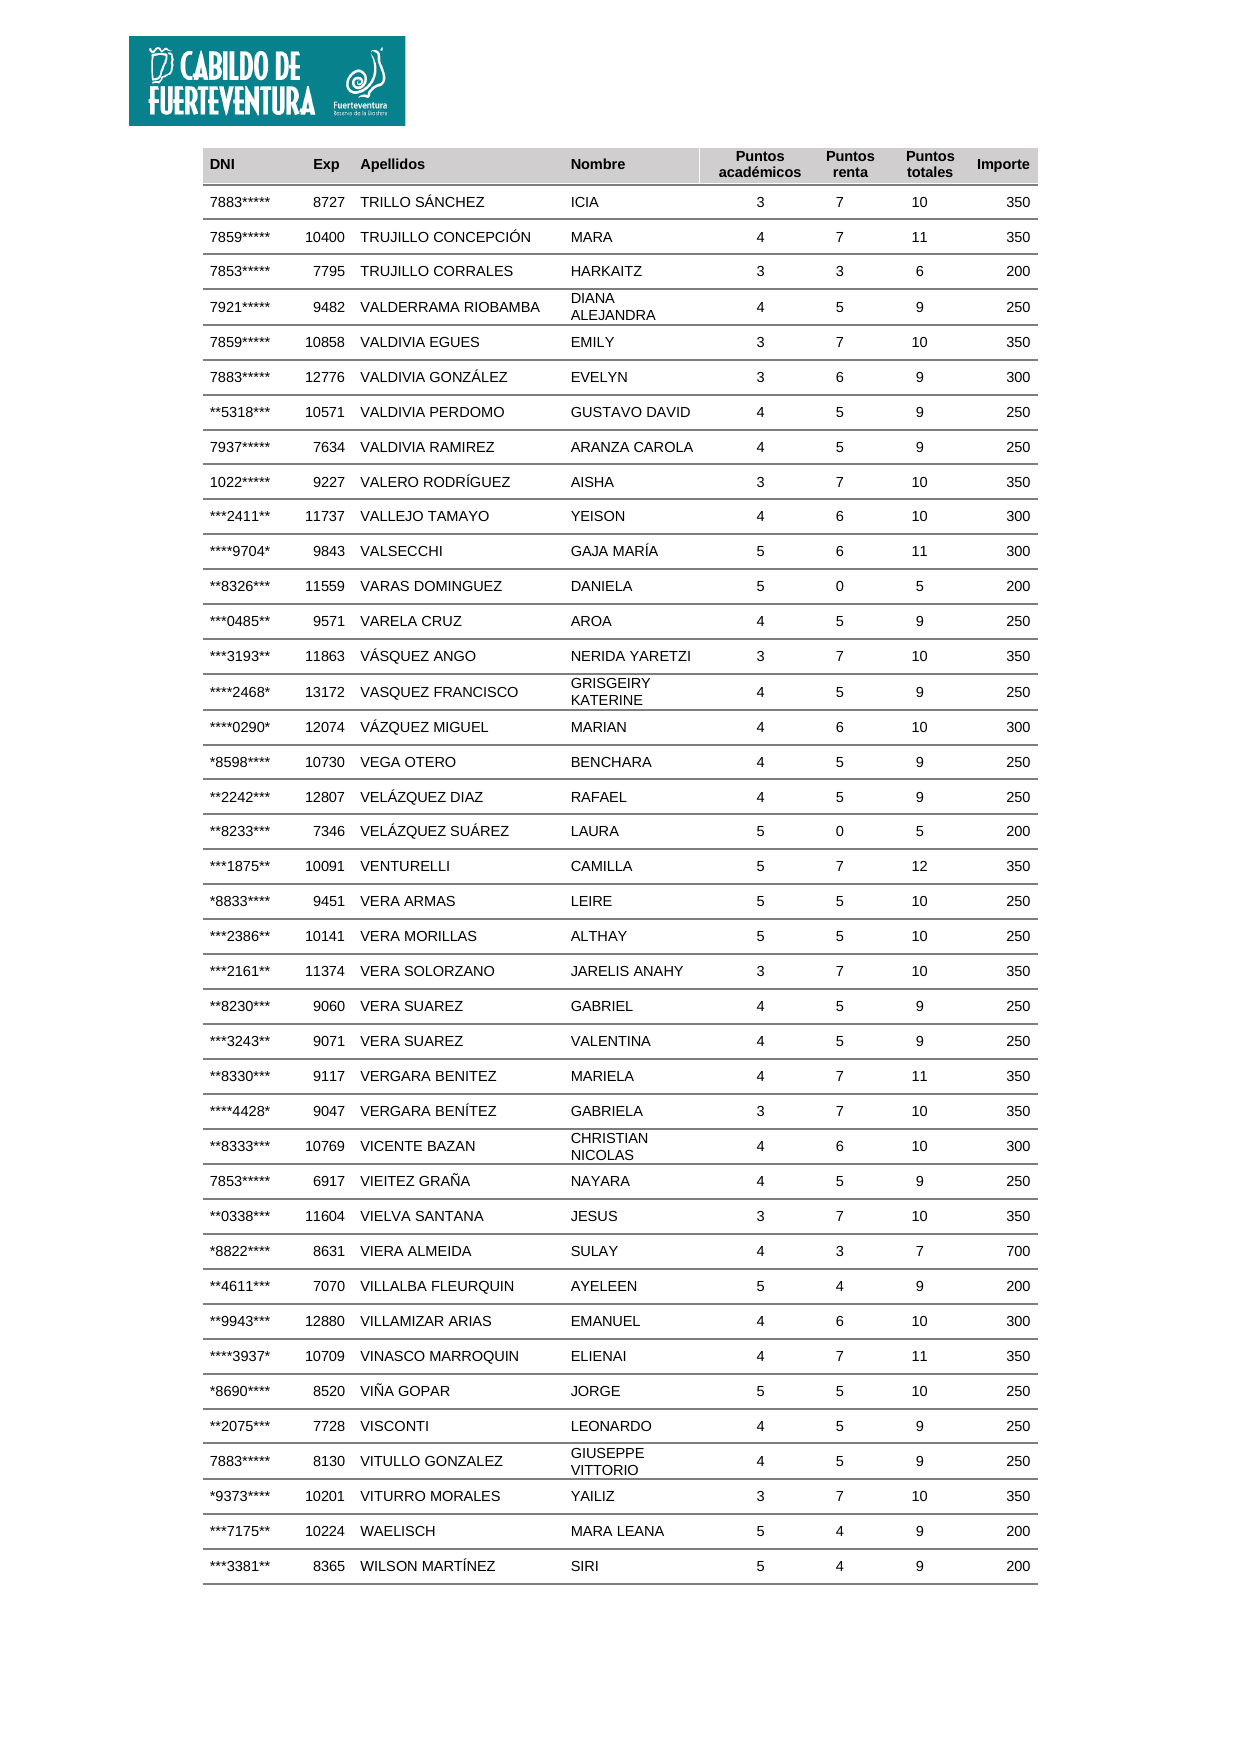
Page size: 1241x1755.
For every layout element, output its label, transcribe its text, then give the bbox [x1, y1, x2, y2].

table_cell 5 [700, 920, 800, 953]
table_cell 350 [952, 1340, 1038, 1372]
table_cell 6 [800, 1130, 878, 1163]
table_cell 11863 [288, 640, 353, 673]
table_cell CHRISTIAN NICOLAS [556, 1130, 699, 1163]
table_cell 4 [700, 711, 800, 743]
table_cell 11737 [288, 500, 353, 533]
table_cell YEISON [556, 500, 699, 533]
table_cell MARA [556, 220, 699, 253]
table_cell 7 [800, 326, 878, 358]
table_cell 5 [800, 920, 878, 953]
table_cell 5 [700, 850, 800, 883]
table_cell ***3381** [203, 1550, 288, 1583]
table_cell 300 [952, 361, 1038, 393]
table_cell 9 [878, 990, 952, 1023]
table_cell 7 [800, 220, 878, 253]
table_cell 7 [800, 1340, 878, 1372]
table_cell *8833**** [203, 885, 288, 918]
table_cell 4 [700, 1235, 800, 1268]
table_cell LEIRE [556, 885, 699, 918]
table_cell 7 [800, 1060, 878, 1093]
table_cell ****0290* [203, 711, 288, 743]
table_cell GAJA MARÍA [556, 535, 699, 568]
table_cell 6 [800, 1305, 878, 1338]
table_cell 250 [952, 290, 1038, 324]
table_cell CAMILLA [556, 850, 699, 883]
table_cell 250 [952, 1025, 1038, 1058]
table_cell 11604 [288, 1200, 353, 1233]
table_cell ARANZA CAROLA [556, 431, 699, 463]
table_cell JORGE [556, 1375, 699, 1407]
table_header Importe [952, 148, 1038, 183]
table_cell VALDIVIA GONZÁLEZ [353, 361, 556, 393]
table_cell ***3243** [203, 1025, 288, 1058]
table_cell 5 [800, 1444, 878, 1478]
table_cell 9 [878, 780, 952, 813]
table_header DNI [203, 148, 288, 183]
table_cell YAILIZ [556, 1480, 699, 1513]
table_cell 350 [952, 1200, 1038, 1233]
table_cell 10769 [288, 1130, 353, 1163]
table_cell 9227 [288, 465, 353, 498]
table_cell 350 [952, 465, 1038, 498]
table_cell 10730 [288, 746, 353, 778]
table_cell 4 [700, 1340, 800, 1372]
table_cell 3 [700, 186, 800, 218]
table_cell 9 [878, 1550, 952, 1583]
table_cell 9 [878, 361, 952, 393]
table_cell 9 [878, 1025, 952, 1058]
table_cell 200 [952, 815, 1038, 848]
table_cell 7 [800, 465, 878, 498]
table_cell ***0485** [203, 605, 288, 638]
table_cell 300 [952, 535, 1038, 568]
table_cell VARAS DOMINGUEZ [353, 570, 556, 603]
table_cell 7 [800, 1480, 878, 1513]
table_cell 4 [700, 1130, 800, 1163]
table_cell **2242*** [203, 780, 288, 813]
table_cell VÁSQUEZ ANGO [353, 640, 556, 673]
table_cell 4 [700, 1060, 800, 1093]
table_cell 4 [700, 431, 800, 463]
table_cell 8727 [288, 186, 353, 218]
table_cell 12074 [288, 711, 353, 743]
table_cell 5 [878, 815, 952, 848]
table_cell 700 [952, 1235, 1038, 1268]
table_cell ****3937* [203, 1340, 288, 1372]
table_cell BENCHARA [556, 746, 699, 778]
table_cell 7 [800, 186, 878, 218]
table_cell 250 [952, 605, 1038, 638]
table_cell 12 [878, 850, 952, 883]
table_cell 6917 [288, 1165, 353, 1198]
table_cell 9 [878, 431, 952, 463]
table_cell 7883***** [203, 186, 288, 218]
table_cell 10 [878, 1305, 952, 1338]
table_cell 4 [700, 780, 800, 813]
table_cell VICENTE BAZAN [353, 1130, 556, 1163]
table_cell VIÑA GOPAR [353, 1375, 556, 1407]
table_cell VALDERRAMA RIOBAMBA [353, 290, 556, 324]
table_cell NERIDA YARETZI [556, 640, 699, 673]
table_cell SIRI [556, 1550, 699, 1583]
table_cell VELÁZQUEZ SUÁREZ [353, 815, 556, 848]
table_cell GUSTAVO DAVID [556, 396, 699, 428]
table_cell 3 [700, 1200, 800, 1233]
table_cell GRISGEIRY KATERINE [556, 675, 699, 708]
table_cell 3 [800, 255, 878, 288]
table_cell 12807 [288, 780, 353, 813]
table_cell 350 [952, 186, 1038, 218]
table_cell 9 [878, 396, 952, 428]
table_cell *8690**** [203, 1375, 288, 1407]
table_cell TRILLO SÁNCHEZ [353, 186, 556, 218]
table_cell **8326*** [203, 570, 288, 603]
table_cell 8520 [288, 1375, 353, 1407]
table_header Exp [288, 148, 353, 183]
table_cell 350 [952, 220, 1038, 253]
table_cell 8365 [288, 1550, 353, 1583]
table_cell 10 [878, 711, 952, 743]
table_cell 7859***** [203, 326, 288, 358]
table_cell 12776 [288, 361, 353, 393]
table_cell NAYARA [556, 1165, 699, 1198]
table_cell **8230*** [203, 990, 288, 1023]
table_cell 5 [800, 1025, 878, 1058]
table_cell 10 [878, 186, 952, 218]
table_cell 7346 [288, 815, 353, 848]
table_cell 7728 [288, 1410, 353, 1442]
table_cell 10141 [288, 920, 353, 953]
table_cell 5 [800, 431, 878, 463]
table_cell MARIELA [556, 1060, 699, 1093]
table_header Puntos totales [878, 148, 952, 183]
table_cell **2075*** [203, 1410, 288, 1442]
table_cell 11559 [288, 570, 353, 603]
table_cell 250 [952, 920, 1038, 953]
table_cell 5 [700, 1270, 800, 1303]
table_cell *9373**** [203, 1480, 288, 1513]
table_cell 10 [878, 885, 952, 918]
table_cell 0 [800, 570, 878, 603]
table_cell GABRIELA [556, 1095, 699, 1127]
table_cell 350 [952, 955, 1038, 988]
table_cell DANIELA [556, 570, 699, 603]
table_cell ELIENAI [556, 1340, 699, 1372]
table_cell VISCONTI [353, 1410, 556, 1442]
table_cell VITURRO MORALES [353, 1480, 556, 1513]
table_cell 250 [952, 780, 1038, 813]
table_cell 350 [952, 1480, 1038, 1513]
table_cell 350 [952, 850, 1038, 883]
table_cell 5 [700, 535, 800, 568]
table_cell 12880 [288, 1305, 353, 1338]
table_cell VENTURELLI [353, 850, 556, 883]
table_cell AISHA [556, 465, 699, 498]
table_cell 5 [700, 1375, 800, 1407]
table_cell 250 [952, 675, 1038, 708]
table_cell 10091 [288, 850, 353, 883]
table_cell 7937***** [203, 431, 288, 463]
table_cell VELÁZQUEZ DIAZ [353, 780, 556, 813]
table_cell 10 [878, 640, 952, 673]
table_cell ***2411** [203, 500, 288, 533]
table_cell AROA [556, 605, 699, 638]
table_cell 3 [700, 326, 800, 358]
table_cell 9 [878, 605, 952, 638]
table_cell **9943*** [203, 1305, 288, 1338]
table_cell 9047 [288, 1095, 353, 1127]
table_header Puntos renta [800, 148, 878, 183]
table_cell 5 [800, 605, 878, 638]
table_cell 4 [700, 990, 800, 1023]
table_cell 5 [800, 1410, 878, 1442]
table_cell 9571 [288, 605, 353, 638]
table_cell 7 [800, 640, 878, 673]
table_cell ***3193** [203, 640, 288, 673]
table_cell 10 [878, 955, 952, 988]
table_cell 5 [878, 570, 952, 603]
table_cell 250 [952, 746, 1038, 778]
table_cell **4611*** [203, 1270, 288, 1303]
table_cell 10709 [288, 1340, 353, 1372]
table_header Apellidos [353, 148, 556, 183]
table_cell 250 [952, 1165, 1038, 1198]
table_cell 7 [800, 955, 878, 988]
table_cell 5 [700, 815, 800, 848]
table_cell GABRIEL [556, 990, 699, 1023]
table_cell TRUJILLO CONCEPCIÓN [353, 220, 556, 253]
table_cell VALDIVIA RAMIREZ [353, 431, 556, 463]
table_cell 250 [952, 990, 1038, 1023]
table_cell AYELEEN [556, 1270, 699, 1303]
table_cell 9060 [288, 990, 353, 1023]
table_cell 9 [878, 1444, 952, 1478]
table_cell 6 [878, 255, 952, 288]
table_cell 4 [700, 1410, 800, 1442]
table_cell 7 [800, 1095, 878, 1127]
table_cell **5318*** [203, 396, 288, 428]
table_cell 3 [700, 955, 800, 988]
table_cell **8330*** [203, 1060, 288, 1093]
table_cell VIELVA SANTANA [353, 1200, 556, 1233]
table_cell ALTHAY [556, 920, 699, 953]
table_cell ***2161** [203, 955, 288, 988]
table_cell VERGARA BENÍTEZ [353, 1095, 556, 1127]
table_cell 3 [700, 361, 800, 393]
table_cell **0338*** [203, 1200, 288, 1233]
table_cell 6 [800, 535, 878, 568]
table_cell RAFAEL [556, 780, 699, 813]
table_cell 5 [700, 1515, 800, 1548]
table_cell 9 [878, 1410, 952, 1442]
table_cell DIANA ALEJANDRA [556, 290, 699, 324]
table_cell 10 [878, 1095, 952, 1127]
table_cell 0 [800, 815, 878, 848]
table_cell 350 [952, 1095, 1038, 1127]
table_cell 200 [952, 255, 1038, 288]
table_cell 4 [800, 1550, 878, 1583]
table_cell VALDIVIA EGUES [353, 326, 556, 358]
table_cell 10224 [288, 1515, 353, 1548]
table_cell VALSECCHI [353, 535, 556, 568]
table_cell 4 [700, 1165, 800, 1198]
table_cell 10 [878, 500, 952, 533]
table_cell ****2468* [203, 675, 288, 708]
table_cell 350 [952, 1060, 1038, 1093]
table_cell 200 [952, 570, 1038, 603]
table_cell 7634 [288, 431, 353, 463]
table_cell 300 [952, 1130, 1038, 1163]
table_cell 8130 [288, 1444, 353, 1478]
table_cell 6 [800, 711, 878, 743]
table_cell VILLALBA FLEURQUIN [353, 1270, 556, 1303]
table_cell 5 [700, 570, 800, 603]
table_cell MARA LEANA [556, 1515, 699, 1548]
table_cell 250 [952, 431, 1038, 463]
table_cell 350 [952, 640, 1038, 673]
table_cell WILSON MARTÍNEZ [353, 1550, 556, 1583]
table_cell VILLAMIZAR ARIAS [353, 1305, 556, 1338]
table_cell 9 [878, 1270, 952, 1303]
table_cell 10400 [288, 220, 353, 253]
table_cell 3 [700, 465, 800, 498]
table_cell ICIA [556, 186, 699, 218]
table_cell 5 [800, 1375, 878, 1407]
table_cell 4 [700, 220, 800, 253]
table_cell VÁZQUEZ MIGUEL [353, 711, 556, 743]
table_cell MARIAN [556, 711, 699, 743]
table_cell 250 [952, 396, 1038, 428]
table_cell 7795 [288, 255, 353, 288]
table_cell 10571 [288, 396, 353, 428]
table_cell 4 [700, 1305, 800, 1338]
table_cell VINASCO MARROQUIN [353, 1340, 556, 1372]
table_cell VERA MORILLAS [353, 920, 556, 953]
table_cell EVELYN [556, 361, 699, 393]
table_cell LEONARDO [556, 1410, 699, 1442]
table_cell 1022***** [203, 465, 288, 498]
table_cell 300 [952, 500, 1038, 533]
table_cell 7070 [288, 1270, 353, 1303]
table_cell 5 [700, 885, 800, 918]
table_cell HARKAITZ [556, 255, 699, 288]
table_cell 3 [700, 640, 800, 673]
table_cell 8631 [288, 1235, 353, 1268]
table_header Puntos académicos [700, 148, 800, 183]
table_cell 4 [700, 675, 800, 708]
table_cell 5 [800, 290, 878, 324]
table_cell 9 [878, 290, 952, 324]
table_cell 5 [800, 396, 878, 428]
table_cell EMANUEL [556, 1305, 699, 1338]
table_cell JESUS [556, 1200, 699, 1233]
table_cell 7883***** [203, 361, 288, 393]
table_header Nombre [556, 148, 699, 183]
table_cell 4 [700, 746, 800, 778]
table_cell 10201 [288, 1480, 353, 1513]
table_cell 7883***** [203, 1444, 288, 1478]
table_cell 10 [878, 1200, 952, 1233]
table_cell 4 [700, 1025, 800, 1058]
table_cell VERA SOLORZANO [353, 955, 556, 988]
table_cell GIUSEPPE VITTORIO [556, 1444, 699, 1478]
table_cell 7859***** [203, 220, 288, 253]
table_cell 9071 [288, 1025, 353, 1058]
table_cell EMILY [556, 326, 699, 358]
table_cell 5 [800, 780, 878, 813]
table_cell 350 [952, 326, 1038, 358]
table_cell SULAY [556, 1235, 699, 1268]
table_cell 9482 [288, 290, 353, 324]
table_cell VIEITEZ GRAÑA [353, 1165, 556, 1198]
table_cell 13172 [288, 675, 353, 708]
table_cell 9 [878, 1165, 952, 1198]
table_cell 10 [878, 465, 952, 498]
table_cell 7 [800, 1200, 878, 1233]
table_cell 250 [952, 885, 1038, 918]
table_cell VEGA OTERO [353, 746, 556, 778]
table_cell 200 [952, 1270, 1038, 1303]
table_cell 3 [700, 255, 800, 288]
table_cell 5 [800, 746, 878, 778]
table_cell 4 [700, 396, 800, 428]
table_cell 11 [878, 535, 952, 568]
table_cell VERGARA BENITEZ [353, 1060, 556, 1093]
table_cell 300 [952, 711, 1038, 743]
table_cell 7853***** [203, 1165, 288, 1198]
table_cell 5 [800, 990, 878, 1023]
table_cell 4 [700, 605, 800, 638]
table_cell 9451 [288, 885, 353, 918]
table_cell 5 [700, 1550, 800, 1583]
table_cell 9 [878, 1515, 952, 1548]
table_cell 3 [700, 1480, 800, 1513]
table_cell VITULLO GONZALEZ [353, 1444, 556, 1478]
table_cell VERA SUAREZ [353, 1025, 556, 1058]
table_cell 4 [700, 500, 800, 533]
table_cell VALENTINA [556, 1025, 699, 1058]
table_cell 10 [878, 1480, 952, 1513]
table_cell 11 [878, 1060, 952, 1093]
table_cell WAELISCH [353, 1515, 556, 1548]
table_cell ***2386** [203, 920, 288, 953]
table_cell 300 [952, 1305, 1038, 1338]
table_cell 11 [878, 1340, 952, 1372]
table_cell 11 [878, 220, 952, 253]
table_cell VERA ARMAS [353, 885, 556, 918]
table_cell 250 [952, 1375, 1038, 1407]
table_cell VALERO RODRÍGUEZ [353, 465, 556, 498]
table_cell 7921***** [203, 290, 288, 324]
table_cell 10 [878, 1375, 952, 1407]
table_cell **8233*** [203, 815, 288, 848]
table_cell 9117 [288, 1060, 353, 1093]
table_cell 10 [878, 326, 952, 358]
table_cell 5 [800, 885, 878, 918]
table_cell 3 [700, 1095, 800, 1127]
table_cell 6 [800, 361, 878, 393]
table_cell *8598**** [203, 746, 288, 778]
table_cell 7 [800, 850, 878, 883]
table_cell 10 [878, 1130, 952, 1163]
table_cell TRUJILLO CORRALES [353, 255, 556, 288]
table_cell ****4428* [203, 1095, 288, 1127]
table_cell 9 [878, 675, 952, 708]
table_cell 10858 [288, 326, 353, 358]
table_cell VALDIVIA PERDOMO [353, 396, 556, 428]
table_cell **8333*** [203, 1130, 288, 1163]
table_cell 7853***** [203, 255, 288, 288]
table_cell JARELIS ANAHY [556, 955, 699, 988]
table_cell 250 [952, 1444, 1038, 1478]
table_cell ****9704* [203, 535, 288, 568]
table_cell 250 [952, 1410, 1038, 1442]
table_cell VIERA ALMEIDA [353, 1235, 556, 1268]
table_cell ***1875** [203, 850, 288, 883]
table_cell 11374 [288, 955, 353, 988]
table_cell 9843 [288, 535, 353, 568]
table_cell 5 [800, 675, 878, 708]
table_cell 4 [800, 1270, 878, 1303]
table_cell 9 [878, 746, 952, 778]
table_cell ***7175** [203, 1515, 288, 1548]
table_cell *8822**** [203, 1235, 288, 1268]
table_cell 4 [700, 290, 800, 324]
table_cell 200 [952, 1550, 1038, 1583]
table_cell 3 [800, 1235, 878, 1268]
table_cell 6 [800, 500, 878, 533]
table_cell VASQUEZ FRANCISCO [353, 675, 556, 708]
table_cell 4 [700, 1444, 800, 1478]
table_cell LAURA [556, 815, 699, 848]
table_cell VERA SUAREZ [353, 990, 556, 1023]
table_cell VALLEJO TAMAYO [353, 500, 556, 533]
table_cell VARELA CRUZ [353, 605, 556, 638]
table_cell 200 [952, 1515, 1038, 1548]
table_cell 5 [800, 1165, 878, 1198]
table_cell 7 [878, 1235, 952, 1268]
table_cell 10 [878, 920, 952, 953]
table_cell 4 [800, 1515, 878, 1548]
